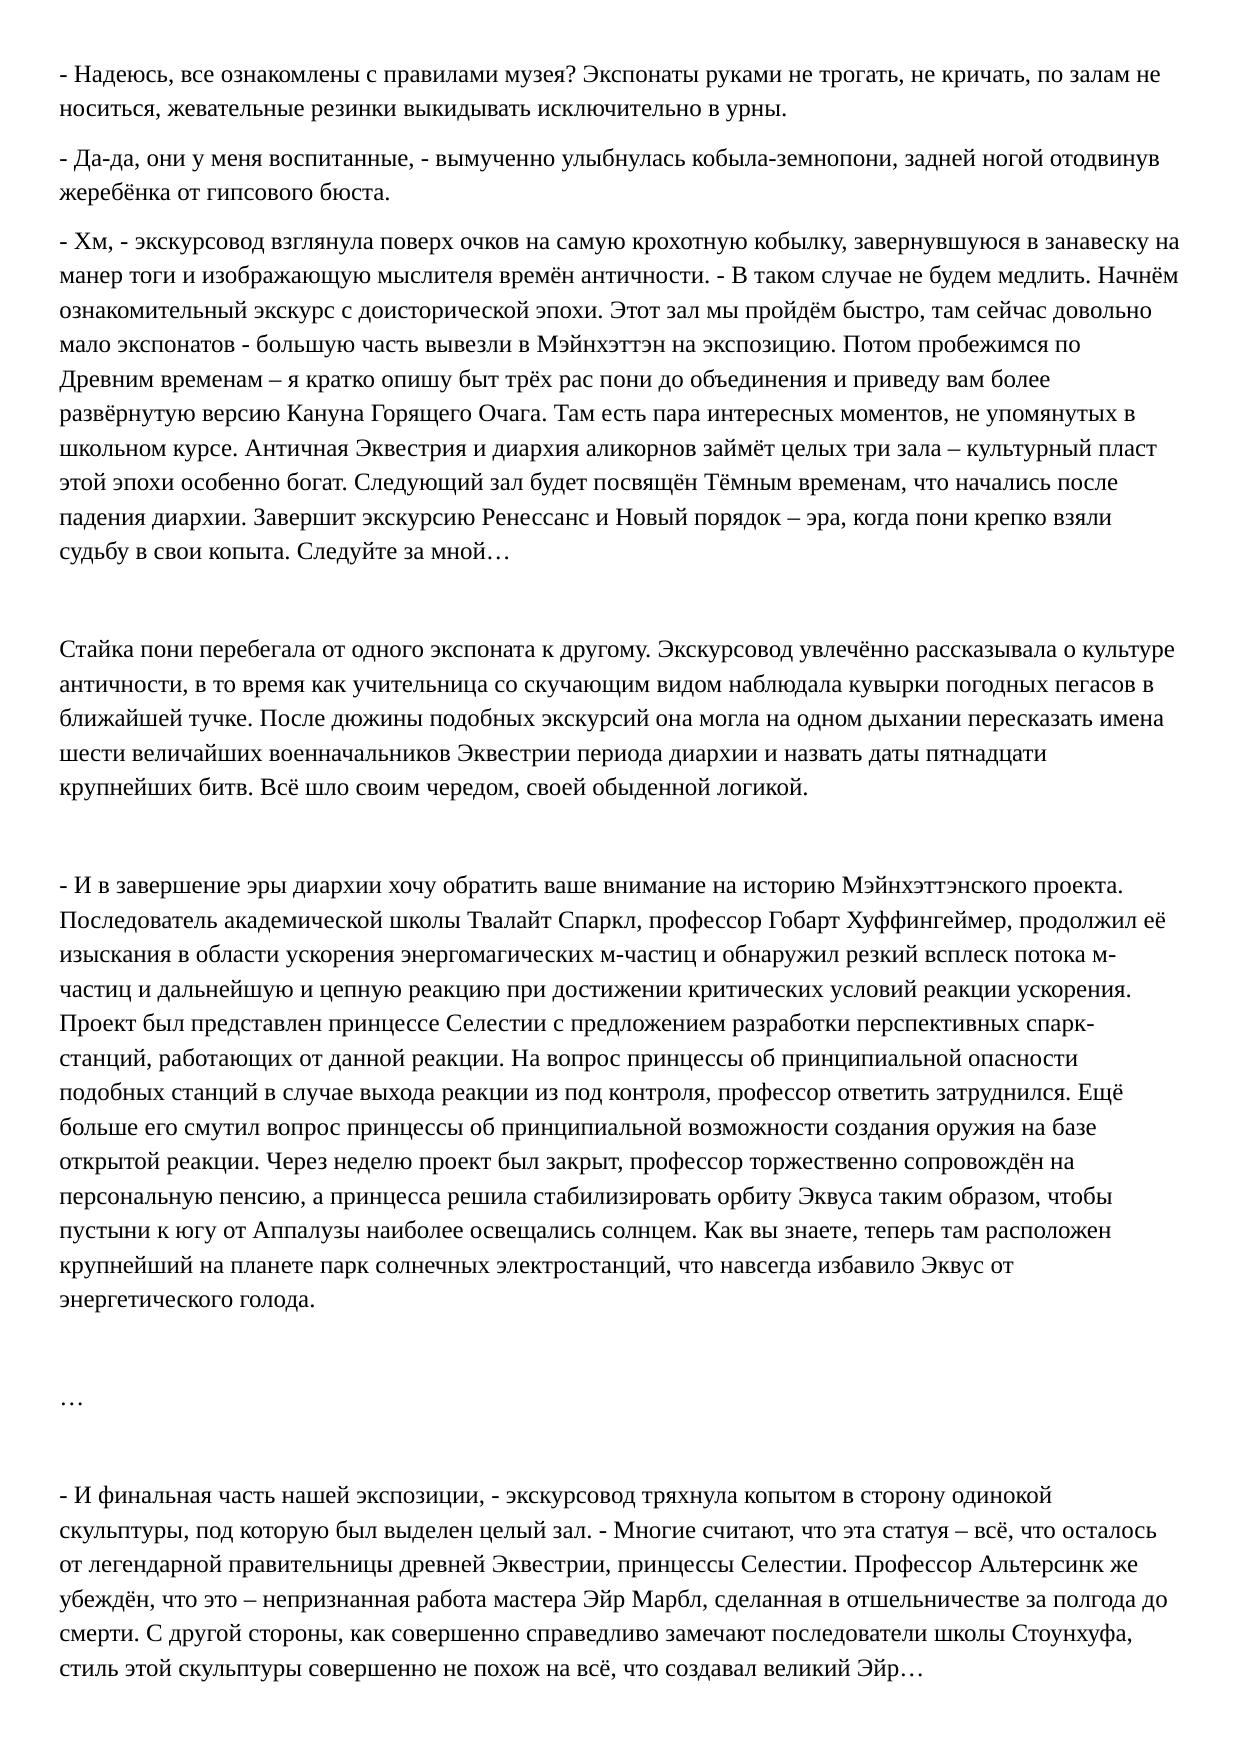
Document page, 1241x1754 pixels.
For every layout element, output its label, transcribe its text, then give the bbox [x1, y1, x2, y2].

text - Хм, - экскурсовод взглянула поверх очков на самую крохотную кобылку, завернувшуюся в занавеску на манер тоги и изображающую мыслителя времён античности. - В таком случае не будем медлить. Начнём ознакомительный экскурс с доисторической эпохи. Этот зал мы пройдём быстро, там сейчас довольно мало экспонатов - большую часть вывезли в Мэйнхэттэн на экспозицию. Потом пробежимся по Древним временам – я кратко опишу быт трёх рас пони до объединения и приведу вам более развёрнутую версию Кануна Горящего Очага. Там есть пара интересных моментов, не упомянутых в школьном курсе. Античная Эквестрия и диархия аликорнов займёт целых три зала – культурный пласт этой эпохи особенно богат. Следующий зал будет посвящён Тёмным временам, что начались после падения диархии. Завершит экскурсию Ренессанс и Новый порядок – эра, когда пони крепко взяли судьбу в свои копыта. Следуйте за мной… [59, 226, 1181, 565]
text … [59, 1382, 1181, 1411]
text - И финальная часть нашей экспозиции, - экскурсовод тряхнула копытом в сторону одинокой скульптуры, под которую был выделен целый зал. - Многие считают, что эта статуя – всё, что осталось от легендарной правительницы древней Эквестрии, принцессы Селестии. Профессор Альтерсинк же убеждён, что это – непризнанная работа мастера Эйр Марбл, сделанная в отшельничестве за полгода до смерти. С другой стороны, как совершенно справедливо замечают последователи школы Стоунхуфа, стиль этой скульптуры совершенно не похож на всё, что создавал великий Эйр… [59, 1481, 1181, 1682]
text Стайка пони перебегала от одного экспоната к другому. Экскурсовод увлечённо рассказывала о культуре античности, в то время как учительница со скучающим видом наблюдала кувырки погодных пегасов в ближайшей тучке. После дюжины подобных экскурсий она могла на одном дыхании пересказать имена шести величайших военначальников Эквестрии периода диархии и назвать даты пятнадцати крупнейших битв. Всё шло своим чередом, своей обыденной логикой. [59, 634, 1181, 801]
text - И в завершение эры диархии хочу обратить ваше внимание на историю Мэйнхэттэнского проекта. Последователь академической школы Твалайт Спаркл, профессор Гобарт Хуффингеймер, продолжил её изыскания в области ускорения энергомагических м-частиц и обнаружил резкий всплеск потока м-частиц и дальнейшую и цепную реакцию при достижении критических условий реакции ускорения. Проект был представлен принцессе Селестии с предложением разработки перспективных спарк-станций, работающих от данной реакции. На вопрос принцессы об принципиальной опасности подобных станций в случае выхода реакции из под контроля, профессор ответить затруднился. Ещё больше его смутил вопрос принцессы об принципиальной возможности создания оружия на базе открытой реакции. Через неделю проект был закрыт, профессор торжественно сопровождён на персональную пенсию, а принцесса решила стабилизировать орбиту Эквуса таким образом, чтобы пустыни к югу от Аппалузы наиболее освещались солнцем. Как вы знаете, теперь там расположен крупнейший на планете парк солнечных электростанций, что навсегда избавило Эквус от энергетического голода. [59, 871, 1181, 1313]
text - Да-да, они у меня воспитанные, - вымученно улыбнулась кобыла-земнопони, задней ногой отодвинув жеребёнка от гипсового бюста. [59, 143, 1181, 206]
text - Надеюсь, все ознакомлены с правилами музея? Экспонаты руками не трогать, не кричать, по залам не носиться, жевательные резинки выкидывать исключительно в урны. [59, 59, 1181, 122]
